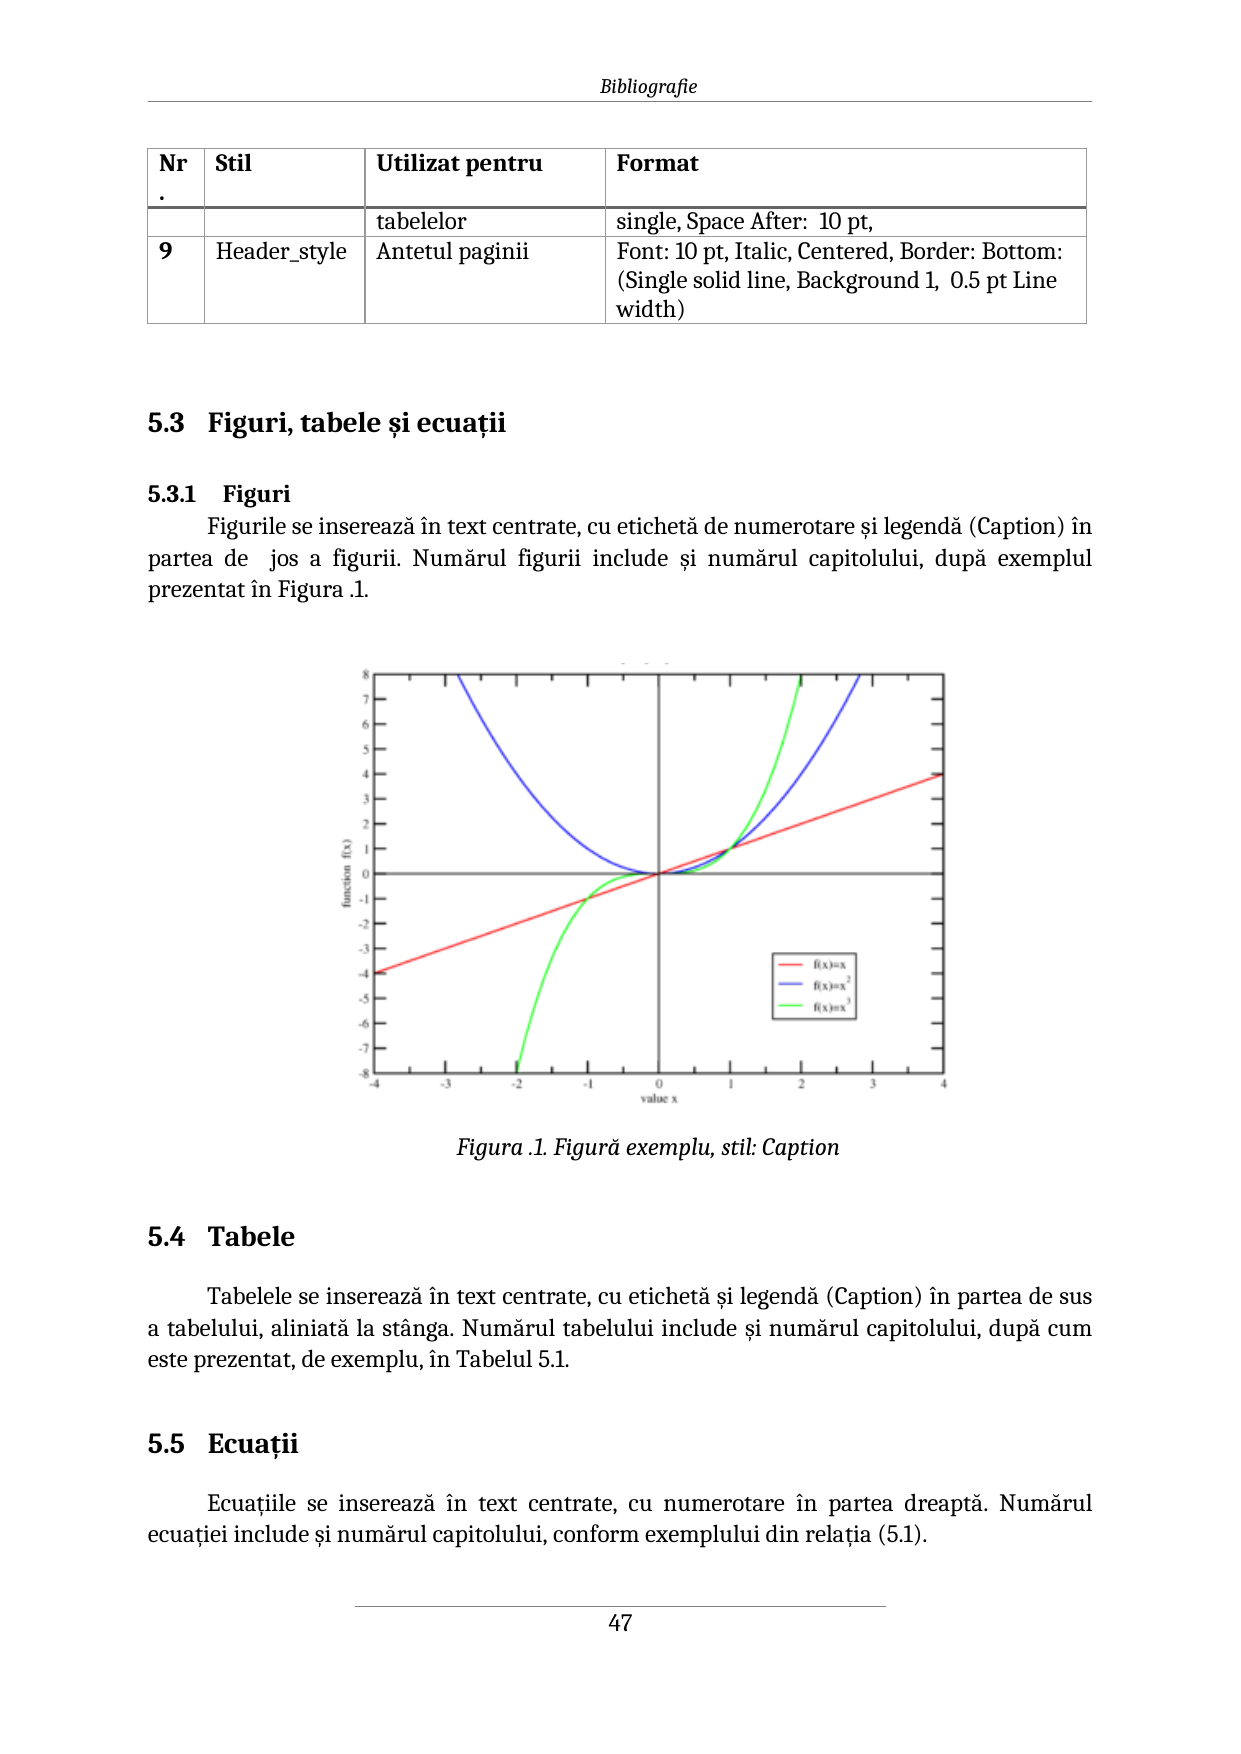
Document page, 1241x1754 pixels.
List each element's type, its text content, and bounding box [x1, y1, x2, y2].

subtitle Figuri, tabele și ecuații [148, 406, 1092, 439]
table_cell Header_style [205, 237, 364, 323]
table_cell 9 [148, 237, 204, 323]
table_header Format [606, 149, 1086, 206]
table_cell [148, 209, 204, 236]
subtitle Figuri [148, 480, 1092, 509]
text Figura .1. Figură exemplu, stil: Caption [148, 1133, 1092, 1162]
table_cell tabelelor [366, 209, 605, 236]
text Ecuațiile se inserează în text centrate, cu numerotare în partea dreaptă. Numărul ecuației include și numărul capitolului, conform exemplului din relația (5.1). [148, 1489, 1092, 1549]
table_header Nr. [148, 149, 204, 206]
table_cell Font: 10 pt, Italic, Centered, Border: Bottom: (Single solid line, Background 1, 0.5 pt Line width) [606, 237, 1086, 323]
table_cell [205, 209, 364, 236]
subtitle Tabele [148, 1220, 1092, 1254]
table_cell single, Space After: 10 pt, [606, 209, 1086, 236]
table_cell Antetul paginii [366, 237, 605, 323]
text Figurile se inserează în text centrate, cu etichetă de numerotare și legendă (Caption) în partea de jos a figurii. Numărul figurii include și numărul capitolului, după exemplul prezentat în Figura .1. [148, 512, 1092, 604]
table_header Utilizat pentru [366, 149, 605, 206]
subtitle Ecuații [148, 1427, 1092, 1460]
table_header Stil [205, 149, 364, 206]
text Tabelele se inserează în text centrate, cu etichetă și legendă (Caption) în partea de sus a tabelului, aliniată la stânga. Numărul tabelului include și numărul capitolului, după cum este prezentat, de exemplu, în Tabelul 5.1. [148, 1282, 1092, 1374]
